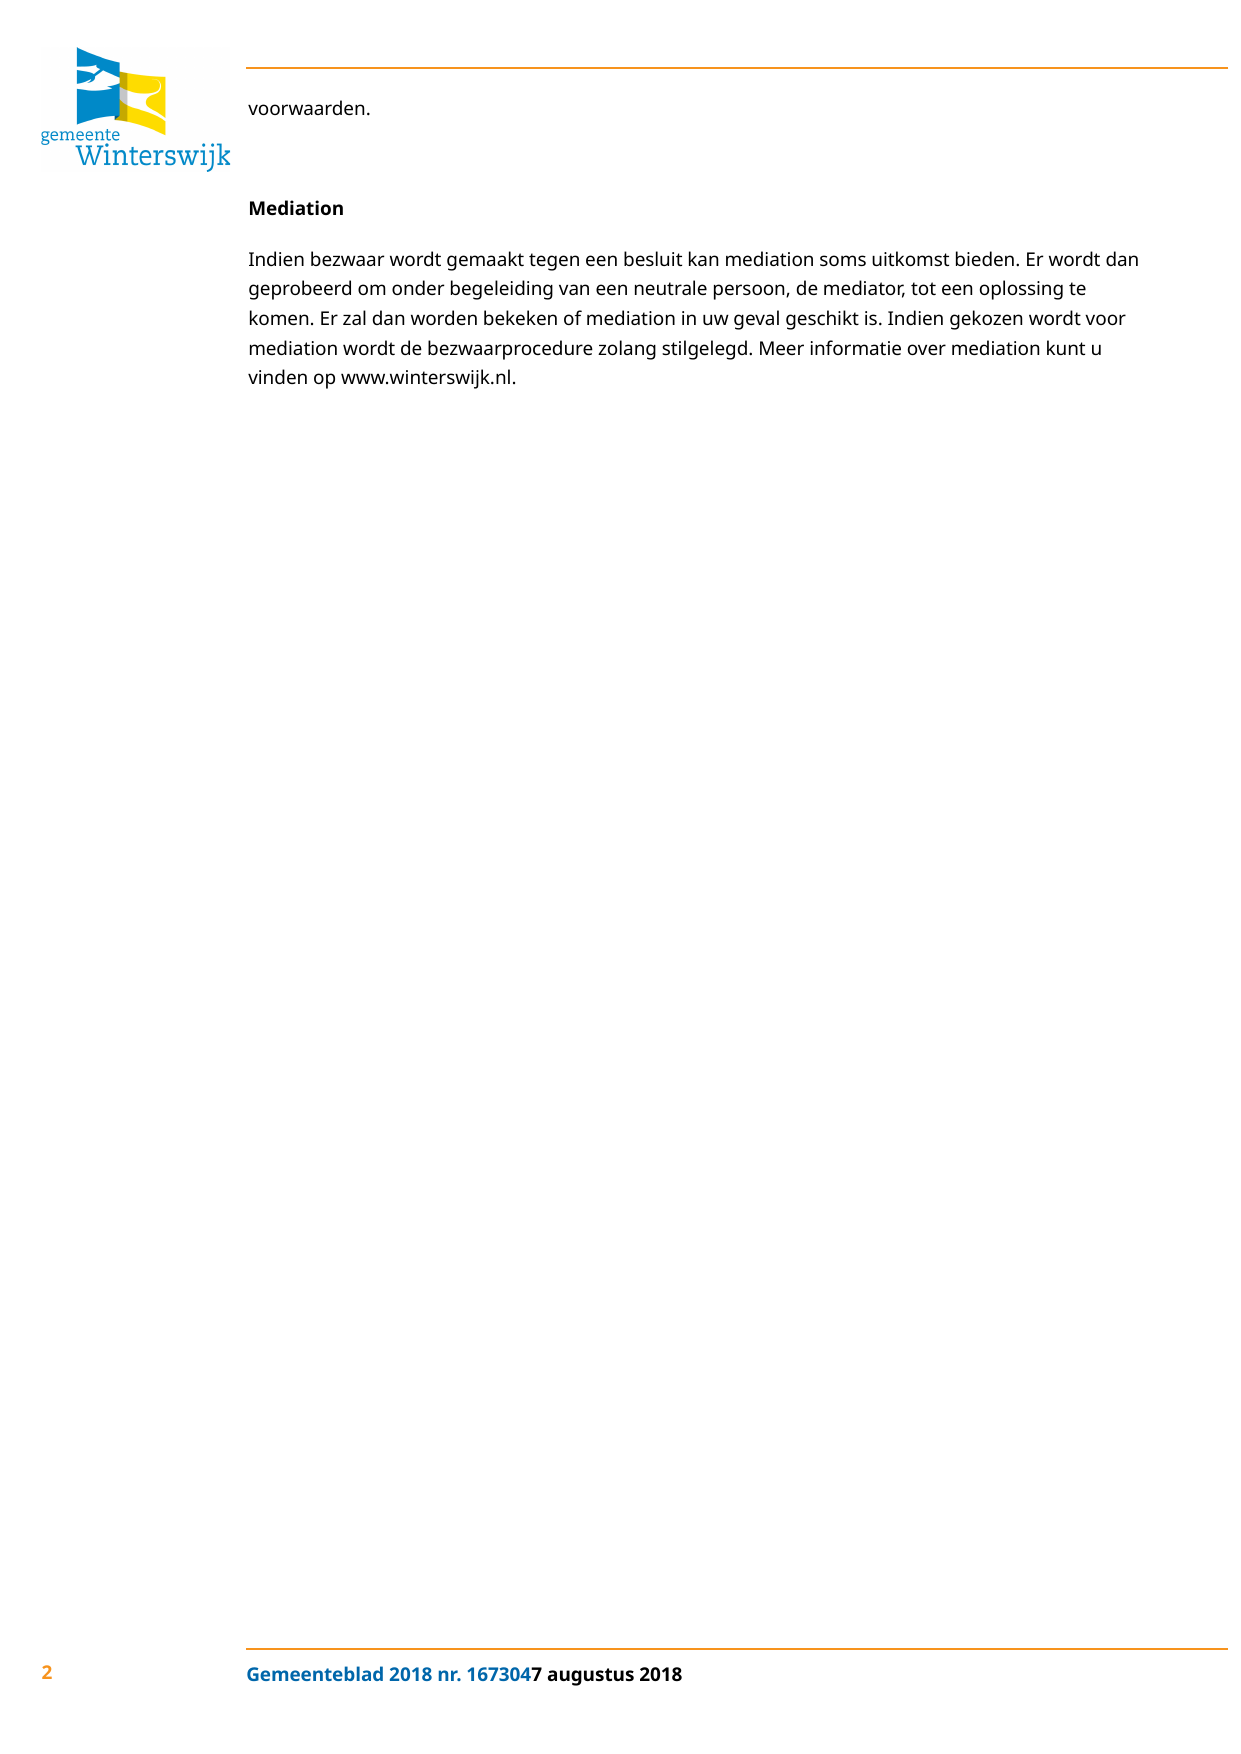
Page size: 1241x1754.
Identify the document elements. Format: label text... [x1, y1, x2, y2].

picture [41, 47, 231, 172]
text voorwaarden. [248, 95, 1152, 121]
text Indien bezwaar wordt gemaakt tegen een besluit kan mediation soms uitkomst bieden. Er wordt dan geprobeerd om onder begeleiding van een neutrale persoon, de mediator, tot een oplossing te komen. Er zal dan worden bekeken of mediation in uw geval geschikt is. Indien gekozen wordt voor mediation wordt de bezwaarprocedure zolang stilgelegd. Meer informatie over mediation kunt u vinden op www.winterswijk.nl. [248, 246, 1152, 390]
picture [225, 153, 231, 162]
text Mediation [248, 196, 1152, 221]
